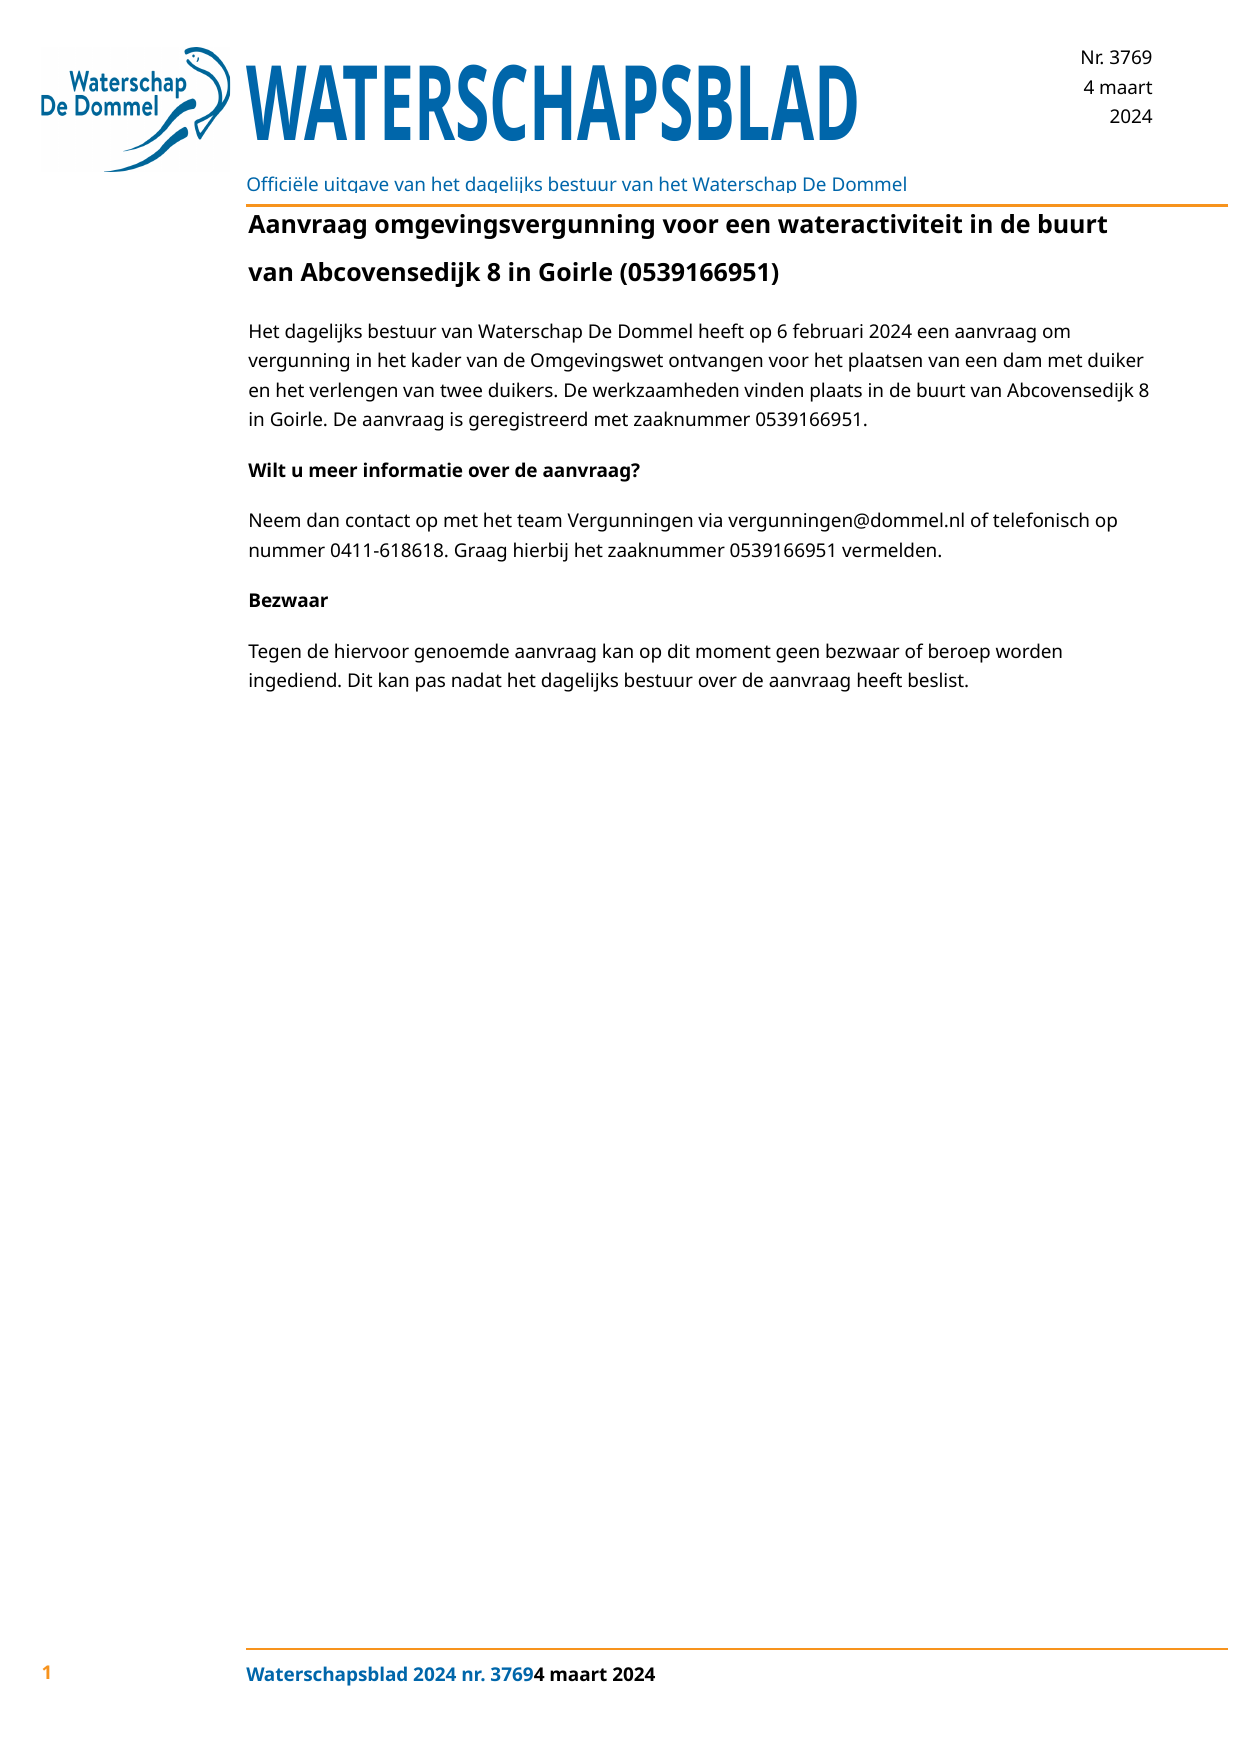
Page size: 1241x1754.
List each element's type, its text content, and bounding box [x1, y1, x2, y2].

picture [41, 47, 231, 172]
text Het dagelijks bestuur van Waterschap De Dommel heeft op 6 februari 2024 een aanvraag om vergunning in het kader van de Omgevingswet ontvangen voor het plaatsen van een dam met duiker en het verlengen van twee duikers. De werkzaamheden vinden plaats in de buurt van Abcovensedijk 8 in Goirle. De aanvraag is geregistreerd met zaaknummer 0539166951. [248, 318, 1152, 432]
text Wilt u meer informatie over de aanvraag? [248, 457, 1152, 483]
picture [198, 118, 210, 131]
text Tegen de hiervoor genoemde aanvraag kan op dit moment geen bezwaar of beroep worden ingediend. Dit kan pas nadat het dagelijks bestuur over de aanvraag heeft beslist. [248, 638, 1152, 693]
picture [45, 99, 51, 111]
text Bezwaar [248, 587, 1152, 613]
picture [204, 47, 231, 76]
text Neem dan contact op met het team Vergunningen via vergunningen@dommel.nl of telefonisch op nummer 0411-618618. Graag hierbij het zaaknummer 0539166951 vermelden. [248, 507, 1152, 563]
text Aanvraag omgevingsvergunning voor een wateractiviteit in de buurt van Abcovensedijk 8 in Goirle (0539166951) [248, 207, 1152, 288]
